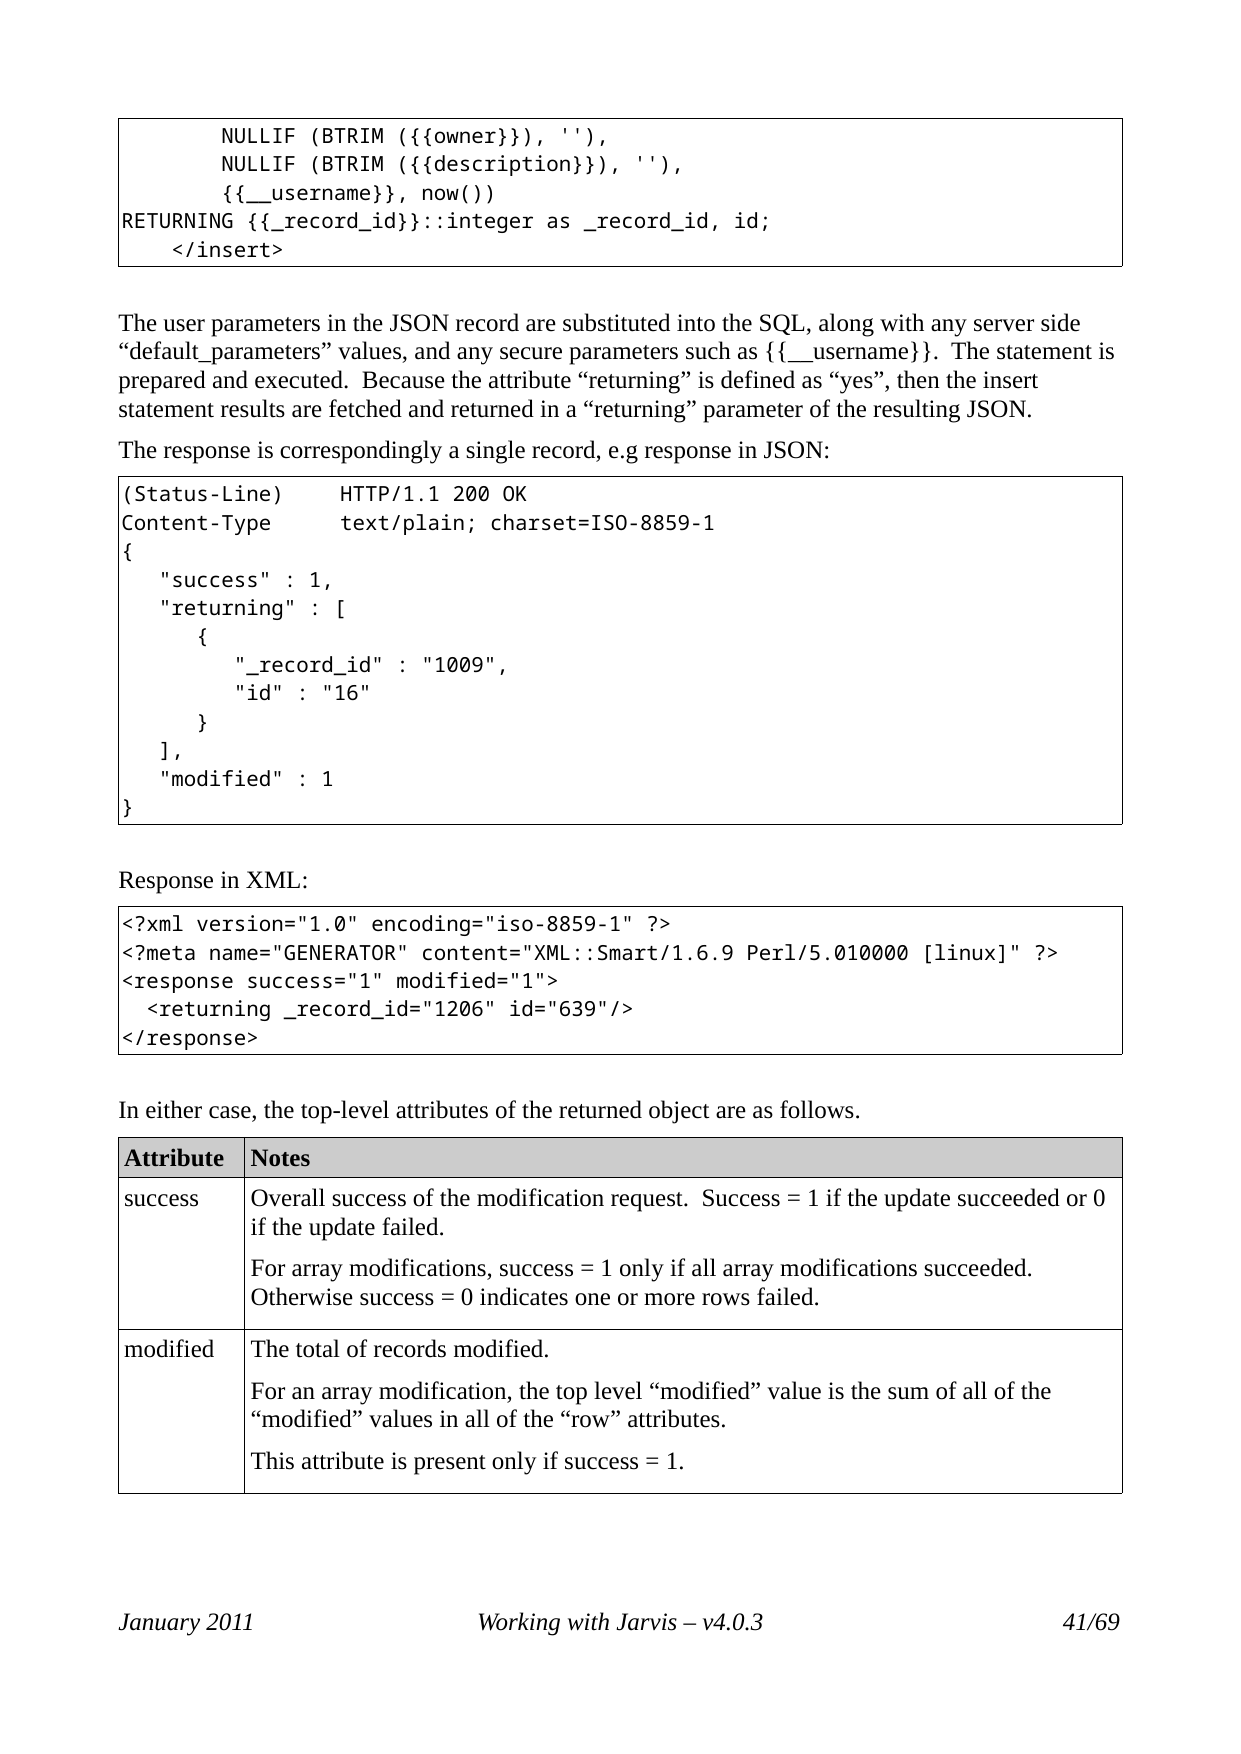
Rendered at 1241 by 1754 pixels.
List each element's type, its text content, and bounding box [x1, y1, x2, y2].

text "id" : "16" [119, 675, 1122, 704]
text The user parameters in the JSON record are substituted into the SQL, along with any server side “default_parameters” values, and any secure parameters such as {{__username}}. The statement is prepared and executed. Because the attribute “returning” is defined as “yes”, then the insert statement results are fetched and returned in a “returning” parameter of the resulting JSON. [118, 308, 1122, 423]
text Content-Type text/plain; charset=ISO-8859-1 [119, 505, 1122, 533]
text (Status-Line) HTTP/1.1 200 OK [119, 477, 1122, 505]
text ], [119, 732, 1122, 761]
text </insert> [119, 232, 1122, 266]
text "success" : 1, [119, 562, 1122, 590]
text </response> [119, 1020, 1122, 1054]
text In either case, the top-level attributes of the returned object are as follows. [118, 1096, 1122, 1124]
text { [119, 533, 1122, 562]
text NULLIF (BTRIM ({{description}}), ''), [119, 147, 1122, 175]
text } [119, 704, 1122, 732]
text <response success="1" modified="1"> [119, 963, 1122, 991]
text "returning" : [ [119, 590, 1122, 618]
table_header Attribute [119, 1138, 244, 1177]
text <?meta name="GENERATOR" content="XML::Smart/1.6.9 Perl/5.010000 [linux]" ?> [119, 934, 1122, 963]
text RETURNING {{_record_id}}::integer as _record_id, id; [119, 203, 1122, 232]
text } [119, 789, 1122, 824]
table_cell Overall success of the modification request. Success = 1 if the update succeeded or 0 if the update failed. For array modifications, success = 1 only if all array modifications succeeded. Otherwise success = 0 indicates one or more rows failed. [245, 1178, 1122, 1329]
text The response is correspondingly a single record, e.g response in JSON: [118, 435, 1122, 464]
table_cell modified [119, 1330, 244, 1493]
text <returning _record_id="1206" id="639"/> [119, 991, 1122, 1020]
table_cell The total of records modified. For an array modification, the top level “modified” value is the sum of all of the “modified” values in all of the “row” attributes. This attribute is present only if success = 1. [245, 1330, 1122, 1493]
text <?xml version="1.0" encoding="iso-8859-1" ?> [119, 907, 1122, 934]
text "_record_id" : "1009", [119, 647, 1122, 675]
text NULLIF (BTRIM ({{owner}}), ''), [119, 119, 1122, 147]
text { [119, 618, 1122, 647]
text "modified" : 1 [119, 761, 1122, 789]
text {{__username}}, now()) [119, 175, 1122, 203]
text Response in XML: [118, 865, 1122, 894]
table_header Notes [245, 1138, 1122, 1177]
table_cell success [119, 1178, 244, 1329]
